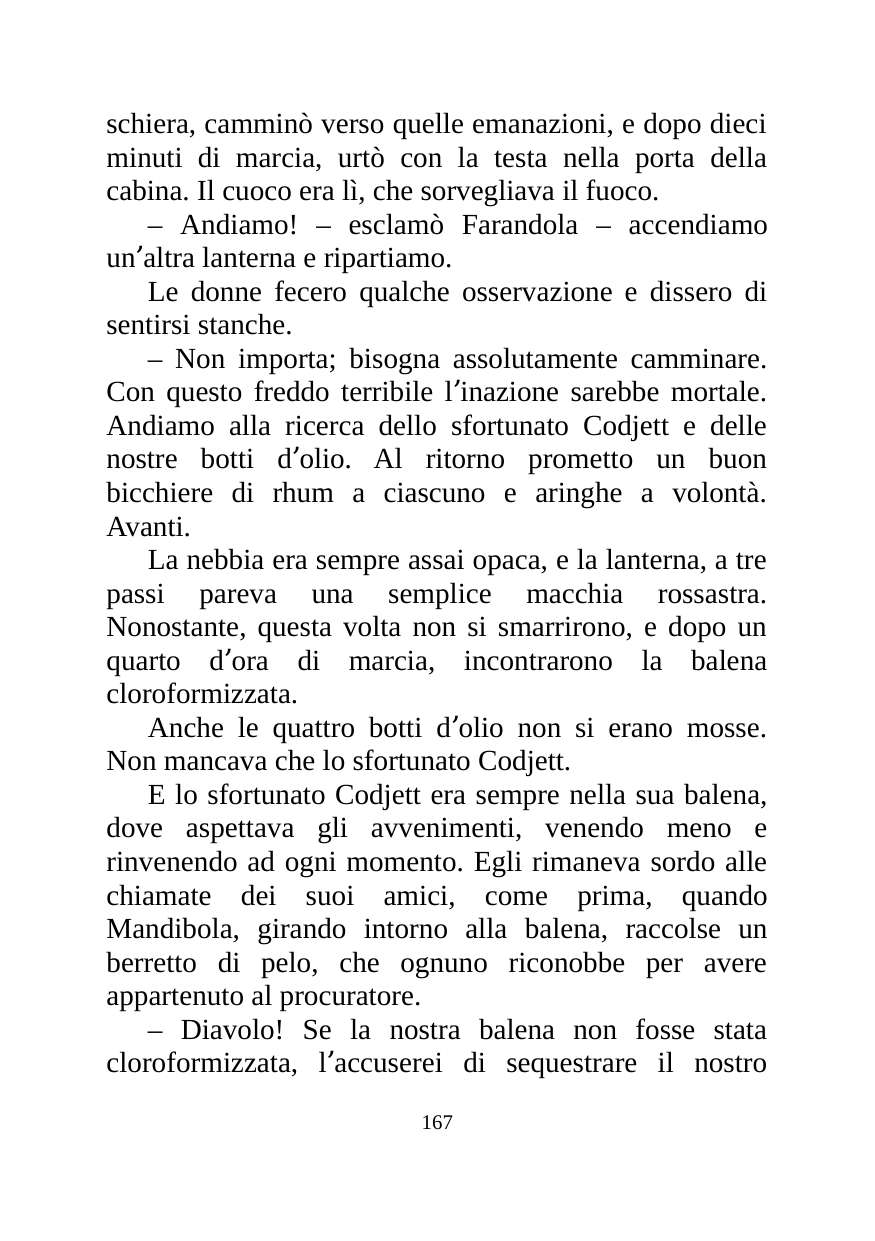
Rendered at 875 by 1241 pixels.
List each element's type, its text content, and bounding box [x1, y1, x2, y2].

text E lo sfortunato Codjett era sempre nella sua balena, dove aspettava gli avvenimenti, venendo meno e rinvenendo ad ogni momento. Egli rimaneva sordo alle chiamate dei suoi amici, come prima, quando Mandibola, girando intorno alla balena, raccolse un berretto di pelo, che ognuno riconobbe per avere appartenuto al procuratore. [106, 777, 768, 1012]
text schiera, camminò verso quelle emanazioni, e dopo dieci minuti di marcia, urtò con la testa nella porta della cabina. Il cuoco era lì, che sorvegliava il fuoco. [106, 106, 768, 207]
text La nebbia era sempre assai opaca, e la lanterna, a tre passi pareva una semplice macchia rossastra. Nonostante, questa volta non si smarrirono, e dopo un quarto d՚ora di marcia, incontrarono la balena cloroformizzata. [106, 542, 768, 710]
text ‒ Diavolo! Se la nostra balena non fosse stata cloroformizzata, l՚accuserei di sequestrare il nostro [106, 1012, 768, 1079]
text ‒ Non importa; bisogna assolutamente camminare. Con questo freddo terribile l՚inazione sarebbe mortale. Andiamo alla ricerca dello sfortunato Codjett e delle nostre botti d՚olio. Al ritorno prometto un buon bicchiere di rhum a ciascuno e aringhe a volontà. Avanti. [106, 341, 768, 542]
text Le donne fecero qualche osservazione e dissero di sentirsi stanche. [106, 274, 768, 341]
text Anche le quattro botti d՚olio non si erano mosse. Non mancava che lo sfortunato Codjett. [106, 710, 768, 777]
text ‒ Andiamo! ‒ esclamò Farandola ‒ accendiamo un՚altra lanterna e ripartiamo. [106, 207, 768, 274]
